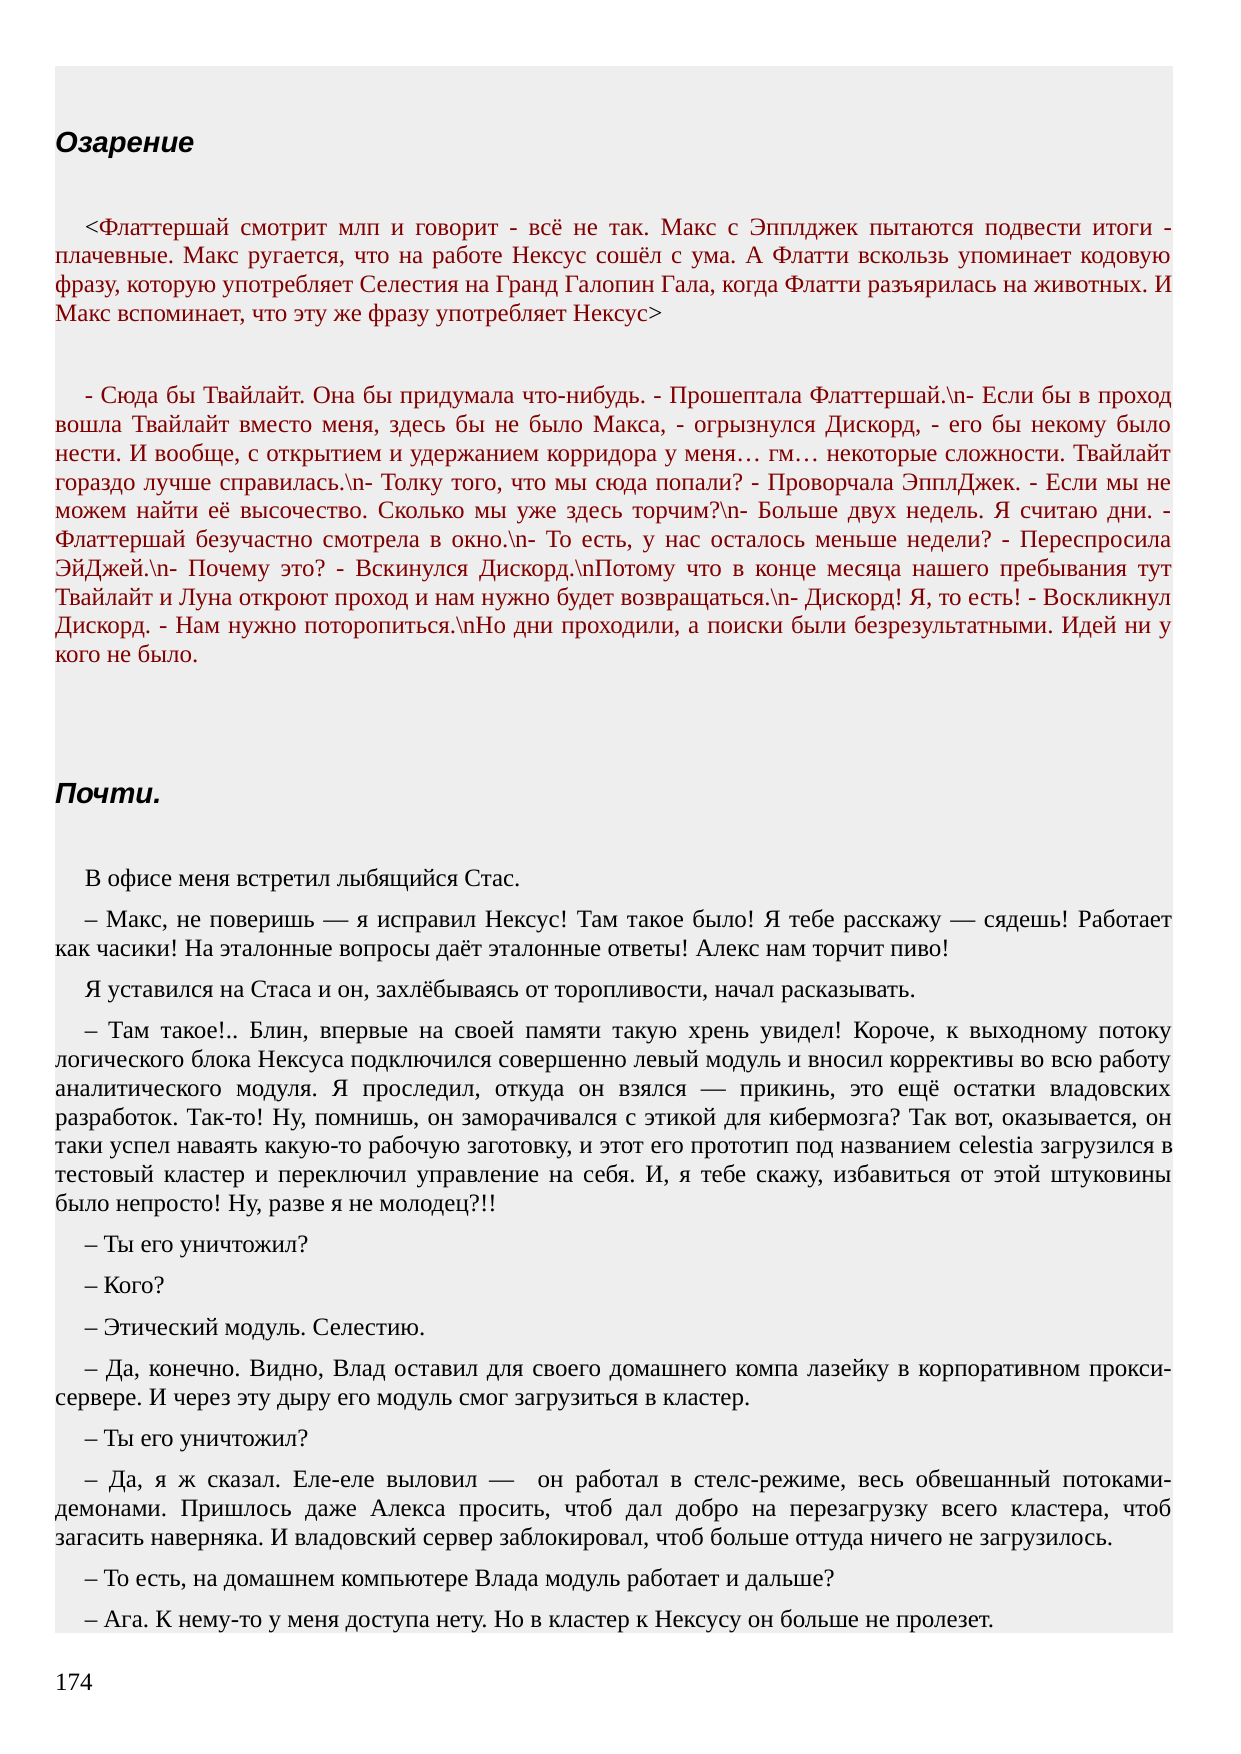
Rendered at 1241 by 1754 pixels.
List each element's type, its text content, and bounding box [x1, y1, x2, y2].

text – Макс, не поверишь — я исправил Нексус! Там такое было! Я тебе расскажу — сядешь! Работает как часики! На эталонные вопросы даёт эталонные ответы! Алекс нам торчит пиво! [55, 904, 1173, 962]
text – Ага. К нему-то у меня доступа нету. Но в кластер к Нексусу он больше не пролезет. [55, 1604, 1173, 1633]
text – Ты его уничтожил? [55, 1229, 1173, 1258]
text – То есть, на домашнем компьютере Влада модуль работает и дальше? [55, 1563, 1173, 1592]
text – Ты его уничтожил? [55, 1423, 1173, 1452]
text – Там такое!.. Блин, впервые на своей памяти такую хрень увидел! Короче, к выходному потоку логического блока Нексуса подключился совершенно левый модуль и вносил коррективы во всю работу аналитического модуля. Я проследил, откуда он взялся — прикинь, это ещё остатки владовских разработок. Так-то! Ну, помнишь, он заморачивался с этикой для кибермозга? Так вот, оказывается, он таки успел наваять какую-то рабочую заготовку, и этот его прототип под названием celestia загрузился в тестовый кластер и переключил управление на себя. И, я тебе скажу, избавиться от этой штуковины было непросто! Ну, разве я не молодец?!! [55, 1015, 1173, 1217]
text – Кого? [55, 1270, 1173, 1299]
text В офисе меня встретил лыбящийся Стас. [55, 863, 1173, 892]
text – Да, я ж сказал. Еле-еле выловил — он работал в стелс-режиме, весь обвешанный потоками-демонами. Пришлось даже Алекса просить, чтоб дал добро на перезагрузку всего кластера, чтоб загасить наверняка. И владовский сервер заблокировал, чтоб больше оттуда ничего не загрузилось. [55, 1464, 1173, 1550]
text Я уставился на Стаса и он, захлёбываясь от торопливости, начал расказывать. [55, 974, 1173, 1003]
text - Сюда бы Твайлайт. Она бы придумала что-нибудь. - Прошептала Флаттершай.\n- Если бы в проход вошла Твайлайт вместо меня, здесь бы не было Макса, - огрызнулся Дискорд, - его бы некому было нести. И вообще, с открытием и удержанием корридора у меня… гм… некоторые сложности. Твайлайт гораздо лучше справилась.\n- Толку того, что мы сюда попали? - Проворчала ЭпплДжек. - Если мы не можем найти её высочество. Сколько мы уже здесь торчим?\n- Больше двух недель. Я считаю дни. - Флаттершай безучастно смотрела в окно.\n- То есть, у нас осталось меньше недели? - Переспросила ЭйДжей.\n- Почему это? - Вскинулся Дискорд.\nПотому что в конце месяца нашего пребывания тут Твайлайт и Луна откроют проход и нам нужно будет возвращаться.\n- Дискорд! Я, то есть! - Воскликнул Дискорд. - Нам нужно поторопиться.\nНо дни проходили, а поиски были безрезультатными. Идей ни у кого не было. [55, 381, 1173, 668]
subtitle Озарение [55, 124, 1173, 158]
text – Этический модуль. Селестию. [55, 1312, 1173, 1340]
text – Да, конечно. Видно, Влад оставил для своего домашнего компа лазейку в корпоративном прокси-сервере. И через эту дыру его модуль смог загрузиться в кластер. [55, 1353, 1173, 1410]
subtitle Почти. [55, 776, 1173, 809]
text <Флаттершай смотрит млп и говорит - всё не так. Макс с Эпплджек пытаются подвести итоги - плачевные. Макс ругается, что на работе Нексус сошёл с ума. А Флатти вскользь упоминает кодовую фразу, которую употребляет Селестия на Гранд Галопин Гала, когда Флатти разъярилась на животных. И Макс вспоминает, что эту же фразу употребляет Нексус> [55, 212, 1173, 327]
